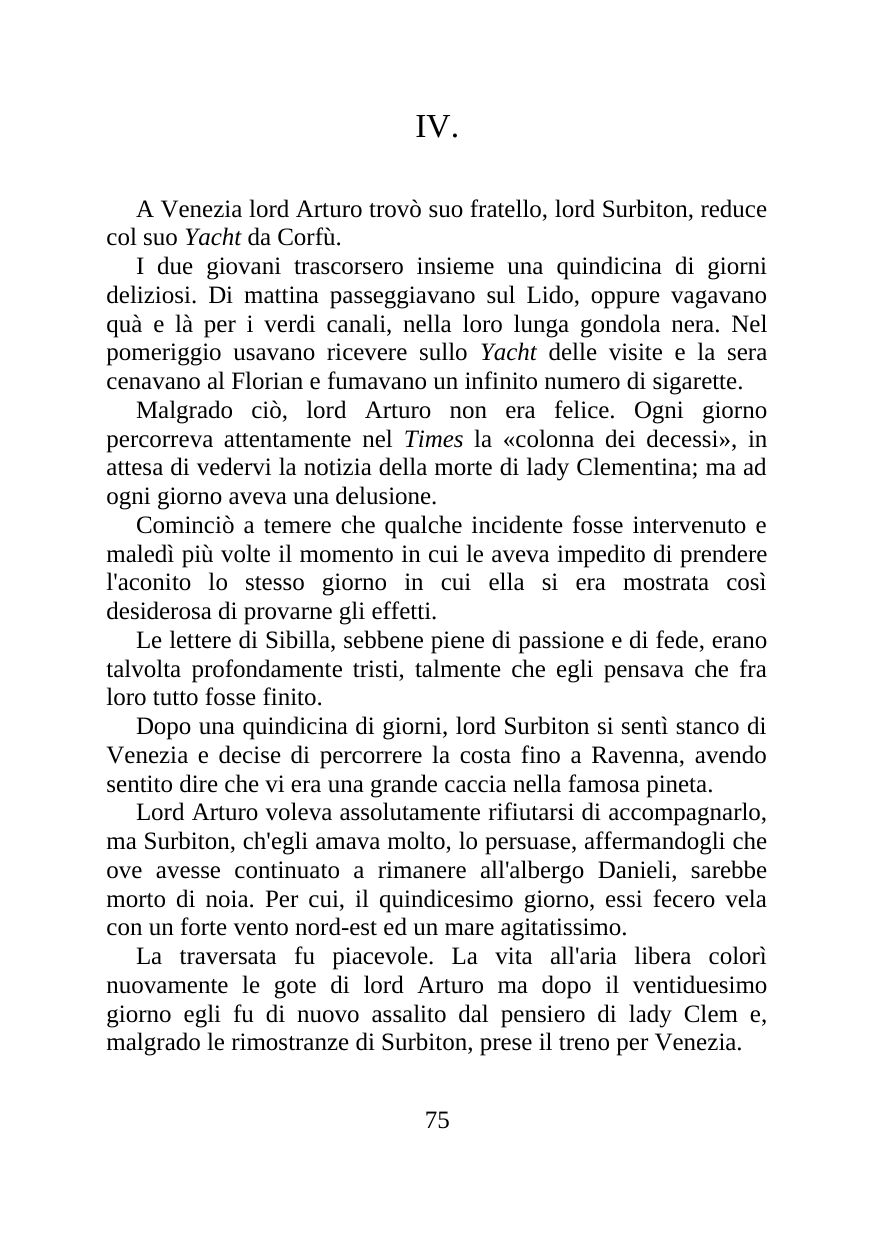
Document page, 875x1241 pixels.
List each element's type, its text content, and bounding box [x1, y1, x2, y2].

text La traversata fu piacevole. La vita all'aria libera colorì nuovamente le gote di lord Arturo ma dopo il ventiduesimo giorno egli fu di nuovo assalito dal pensiero di lady Clem e, malgrado le rimostranze di Surbiton, prese il treno per Venezia. [106, 941, 768, 1056]
text Cominciò a temere che qualche incidente fosse intervenuto e maledì più volte il momento in cui le aveva impedito di prendere l'aconito lo stesso giorno in cui ella si era mostrata così desiderosa di provarne gli effetti. [106, 510, 768, 625]
text Malgrado ciò, lord Arturo non era felice. Ogni giorno percorreva attentamente nel Times la «colonna dei decessi», in attesa di vedervi la notizia della morte di lady Clementina; ma ad ogni giorno aveva una delusione. [106, 395, 768, 510]
text Dopo una quindicina di giorni, lord Surbiton si sentì stanco di Venezia e decise di percorrere la costa fino a Ravenna, avendo sentito dire che vi era una grande caccia nella famosa pineta. [106, 711, 768, 797]
text Le lettere di Sibilla, sebbene piene di passione e di fede, erano talvolta profondamente tristi, talmente che egli pensava che fra loro tutto fosse finito. [106, 625, 768, 711]
subtitle IV. [106, 106, 768, 145]
text I due giovani trascorsero insieme una quindicina di giorni deliziosi. Di mattina passeggiavano sul Lido, oppure vagavano quà e là per i verdi canali, nella loro lunga gondola nera. Nel pomeriggio usavano ricevere sullo Yacht delle visite e la sera cenavano al Florian e fumavano un infinito numero di sigarette. [106, 251, 768, 395]
text A Venezia lord Arturo trovò suo fratello, lord Surbiton, reduce col suo Yacht da Corfù. [106, 194, 768, 251]
text Lord Arturo voleva assolutamente rifiutarsi di accompagnarlo, ma Surbiton, ch'egli amava molto, lo persuase, affermandogli che ove avesse continuato a rimanere all'albergo Danieli, sarebbe morto di noia. Per cui, il quindicesimo giorno, essi fecero vela con un forte vento nord-est ed un mare agitatissimo. [106, 797, 768, 941]
